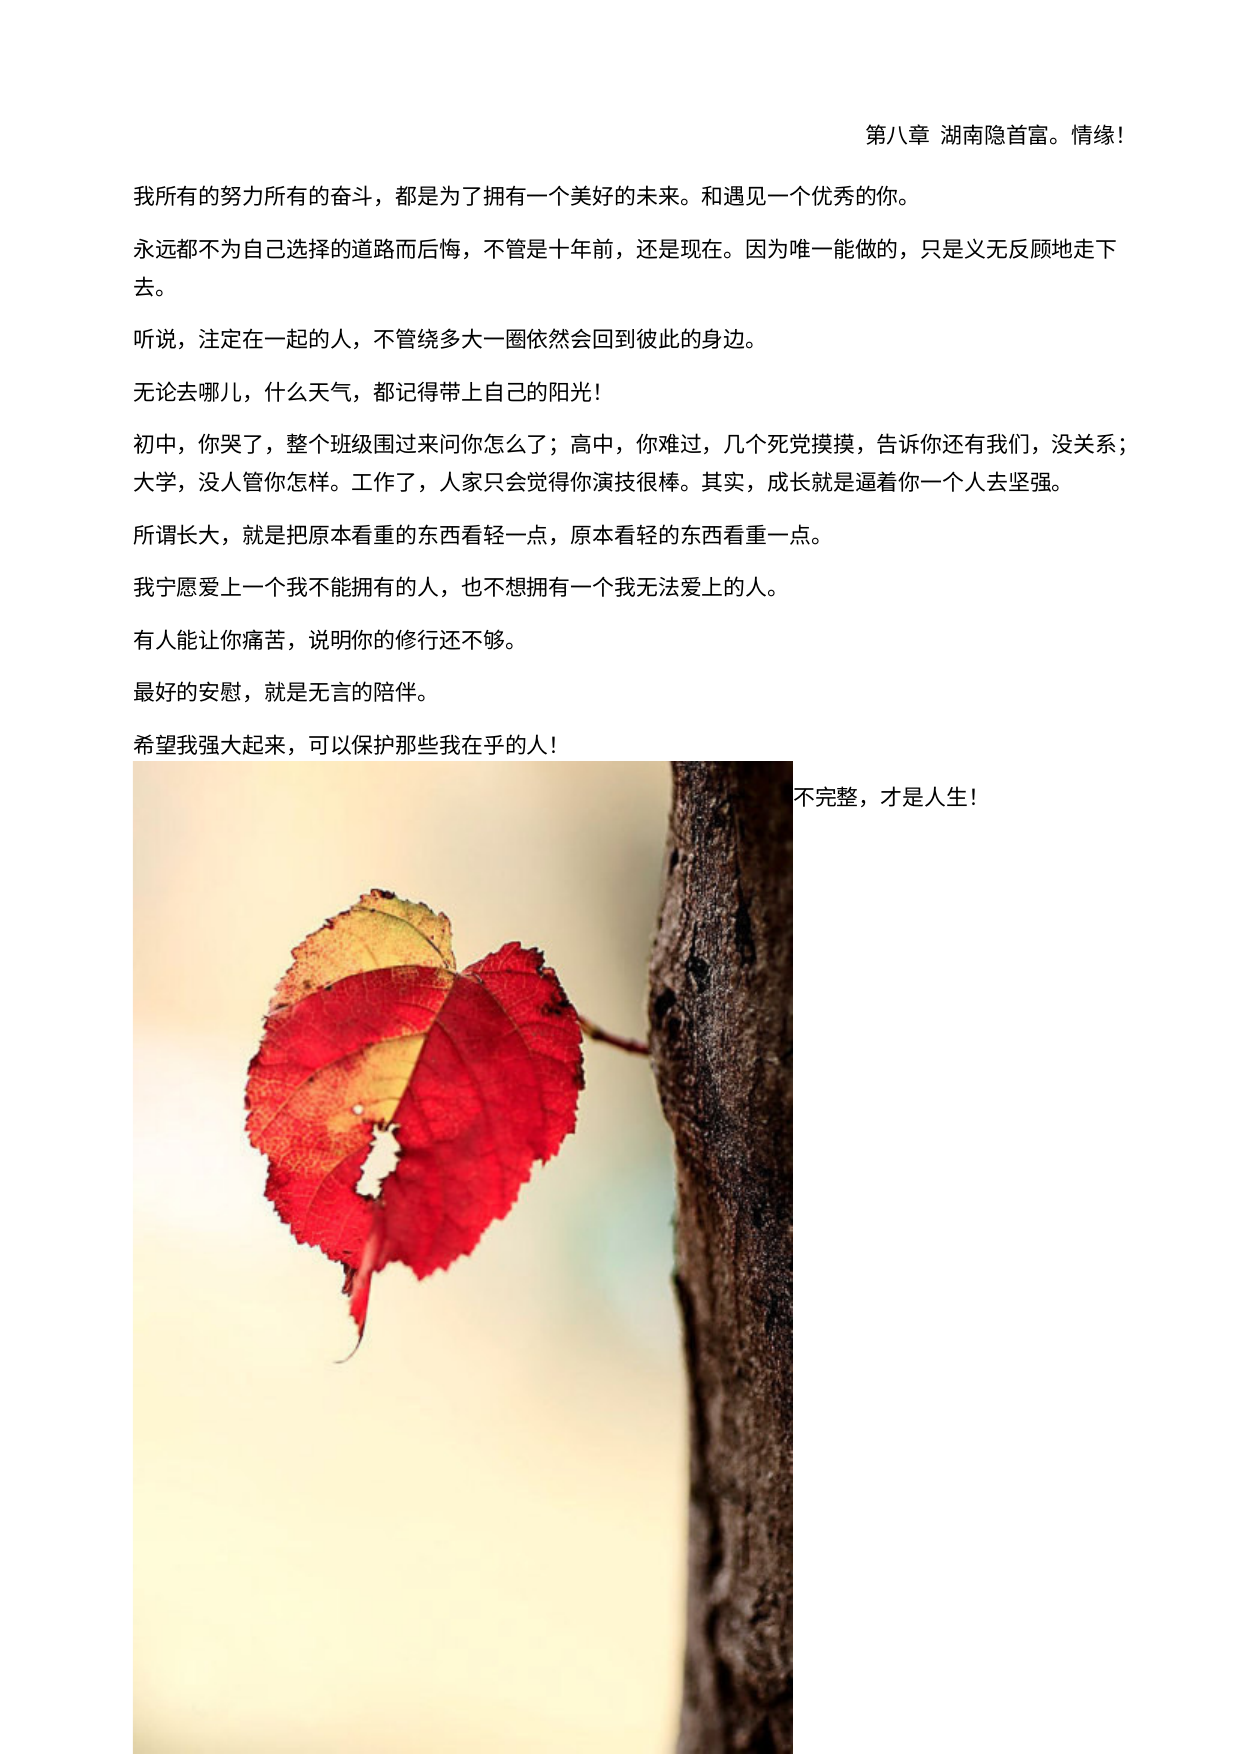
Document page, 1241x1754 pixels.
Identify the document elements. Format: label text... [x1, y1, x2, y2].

text 不完整，才是人生！ [793, 780, 1137, 812]
text 听说，注定在一起的人，不管绕多大一圈依然会回到彼此的身边。 [133, 322, 1137, 354]
text 我所有的努力所有的奋斗，都是为了拥有一个美好的未来。和遇见一个优秀的你。 [133, 179, 1137, 211]
text 所谓长大，就是把原本看重的东西看轻一点，原本看轻的东西看重一点。 [133, 518, 1137, 549]
text 有人能让你痛苦，说明你的修行还不够。 [133, 623, 1137, 654]
picture [132, 761, 793, 1754]
text 最好的安慰，就是无言的陪伴。 [133, 675, 1137, 707]
text 我宁愿爱上一个我不能拥有的人，也不想拥有一个我无法爱上的人。 [133, 570, 1137, 602]
text 永远都不为自己选择的道路而后悔，不管是十年前，还是现在。因为唯一能做的，只是义无反顾地走下去。 [133, 232, 1137, 301]
text 初中，你哭了，整个班级围过来问你怎么了；高中，你难过，几个死党摸摸，告诉你还有我们，没关系；大学，没人管你怎样。工作了，人家只会觉得你演技很棒。其实，成长就是逼着你一个人去坚强。 [133, 427, 1137, 497]
text 希望我强大起来，可以保护那些我在乎的人！ [133, 728, 1137, 759]
text 无论去哪儿，什么天气，都记得带上自己的阳光！ [133, 375, 1137, 406]
